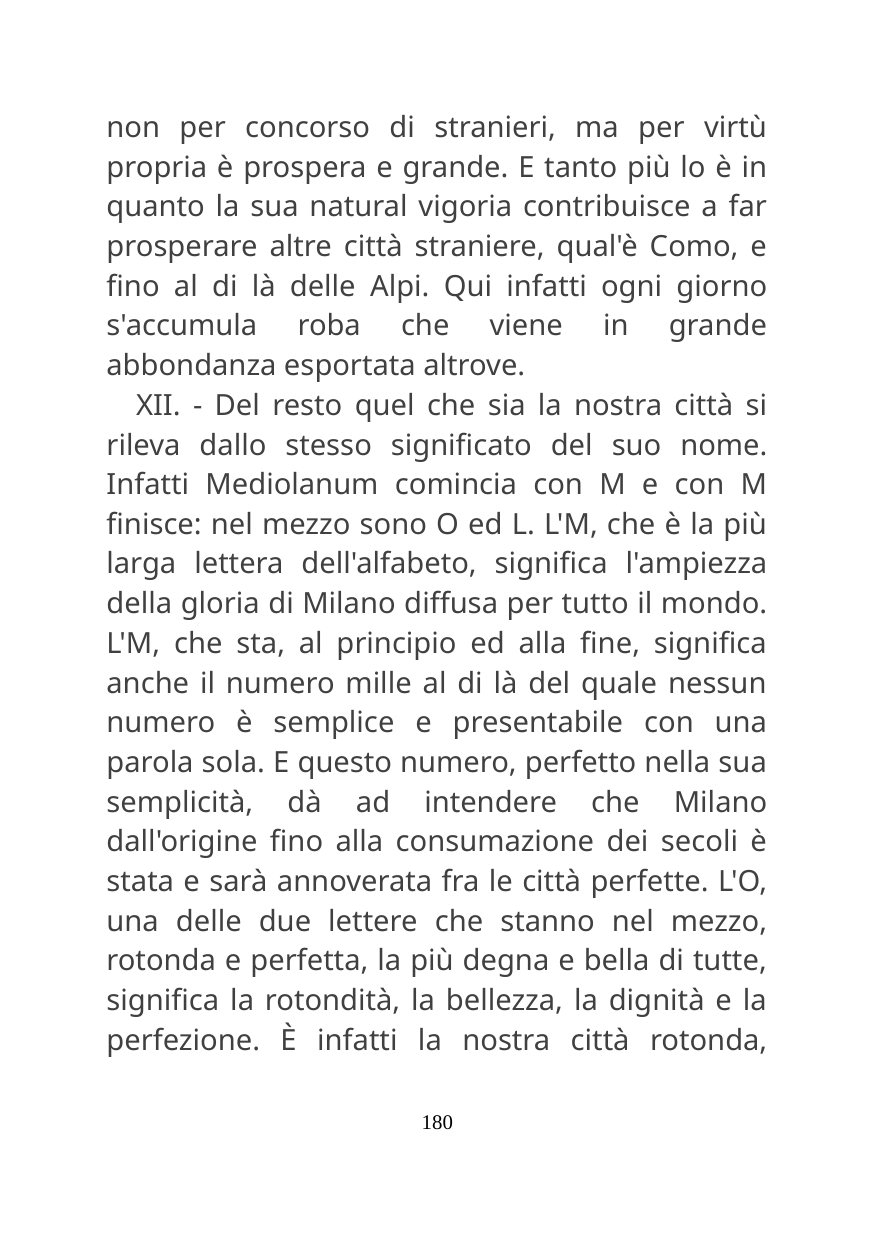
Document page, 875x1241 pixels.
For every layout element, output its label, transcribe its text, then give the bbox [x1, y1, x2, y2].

text XII. - Del resto quel che sia la nostra città si rileva dallo stesso significato del suo nome. Infatti Mediolanum comincia con M e con M finisce: nel mezzo sono O ed L. L'M, che è la più larga lettera dell'alfabeto, significa l'ampiezza della gloria di Milano diffusa per tutto il mondo. L'M, che sta, al principio ed alla fine, significa anche il numero mille al di là del quale nessun numero è semplice e presentabile con una parola sola. E questo numero, perfetto nella sua semplicità, dà ad intendere che Milano dall'origine fino alla consumazione dei secoli è stata e sarà annoverata fra le città perfette. L'O, una delle due lettere che stanno nel mezzo, rotonda e perfetta, la più degna e bella di tutte, significa la rotondità, la bellezza, la dignità e la perfezione. È infatti la nostra città rotonda, [106, 384, 768, 1059]
text non per concorso di stranieri, ma per virtù propria è prospera e grande. E tanto più lo è in quanto la sua natural vigoria contribuisce a far prosperare altre città straniere, qual'è Como, e fino al di là delle Alpi. Qui infatti ogni giorno s'accumula roba che viene in grande abbondanza esportata altrove. [106, 106, 768, 384]
